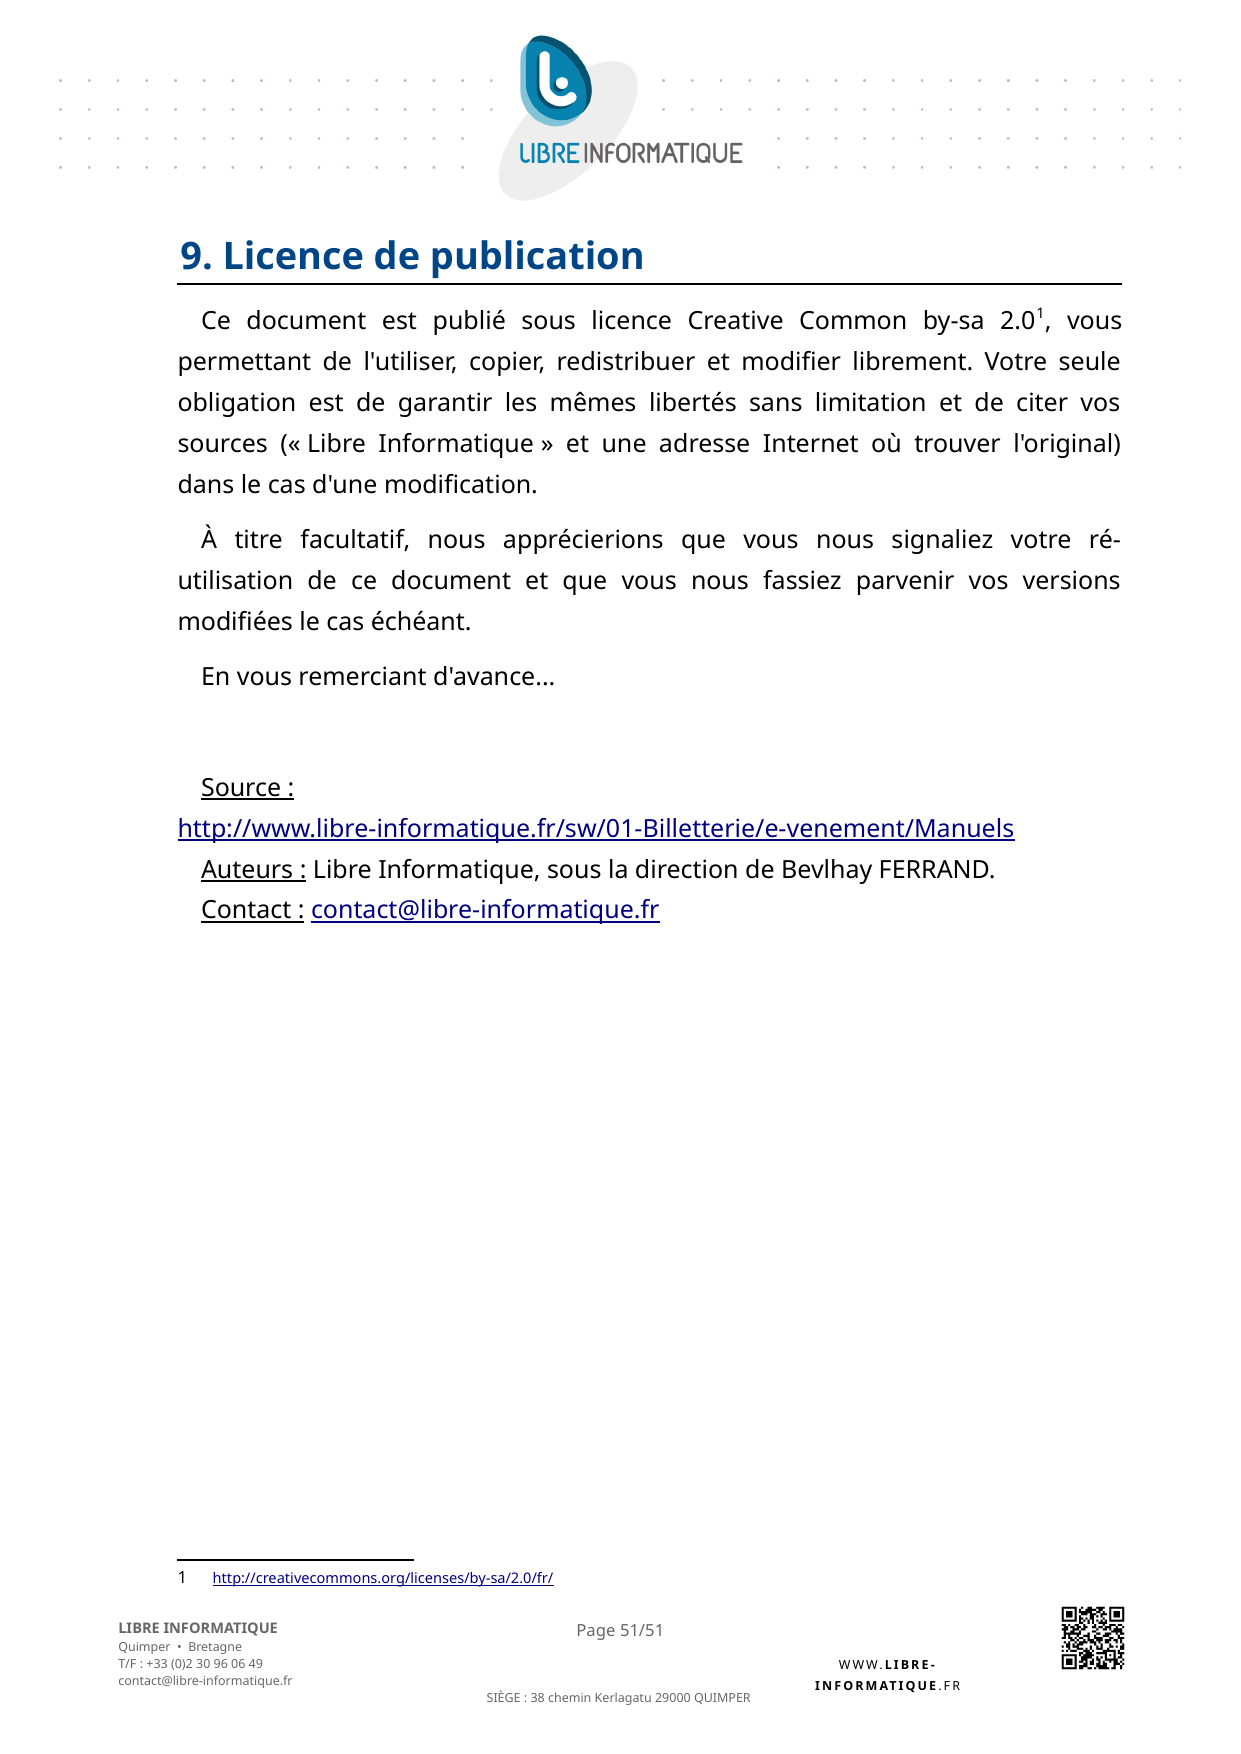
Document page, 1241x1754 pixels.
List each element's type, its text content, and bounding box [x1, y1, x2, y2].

text http://creativecommons.org/licenses/by-sa/2.0/fr/ [177, 1566, 1122, 1589]
text Auteurs : Libre Informatique, sous la direction de Bevlhay FERRAND. [177, 851, 1122, 885]
text En vous remerciant d'avance... [177, 659, 1122, 693]
text À titre facultatif, nous apprécierions que vous nous signaliez votre ré-utilisation de ce document et que vous nous fassiez parvenir vos versions modifiées le cas échéant. [177, 522, 1122, 637]
text Source : http://www.libre-informatique.fr/sw/01-Billetterie/e-venement/Manuels [177, 769, 1122, 844]
subtitle Licence de publication [177, 226, 1122, 283]
text Ce document est publié sous licence Creative Common by-sa 2.0, vous permettant de l'utiliser, copier, redistribuer et modifier librement. Votre seule obligation est de garantir les mêmes libertés sans limitation et de citer vos sources (« Libre Informatique » et une adresse Internet où trouver l'original) dans le cas d'une modification. [177, 303, 1122, 500]
picture [59, 35, 1182, 201]
picture [557, 78, 567, 88]
text Contact : contact@libre-informatique.fr [177, 892, 1122, 926]
picture [1051, 1596, 1135, 1680]
picture [540, 52, 576, 106]
